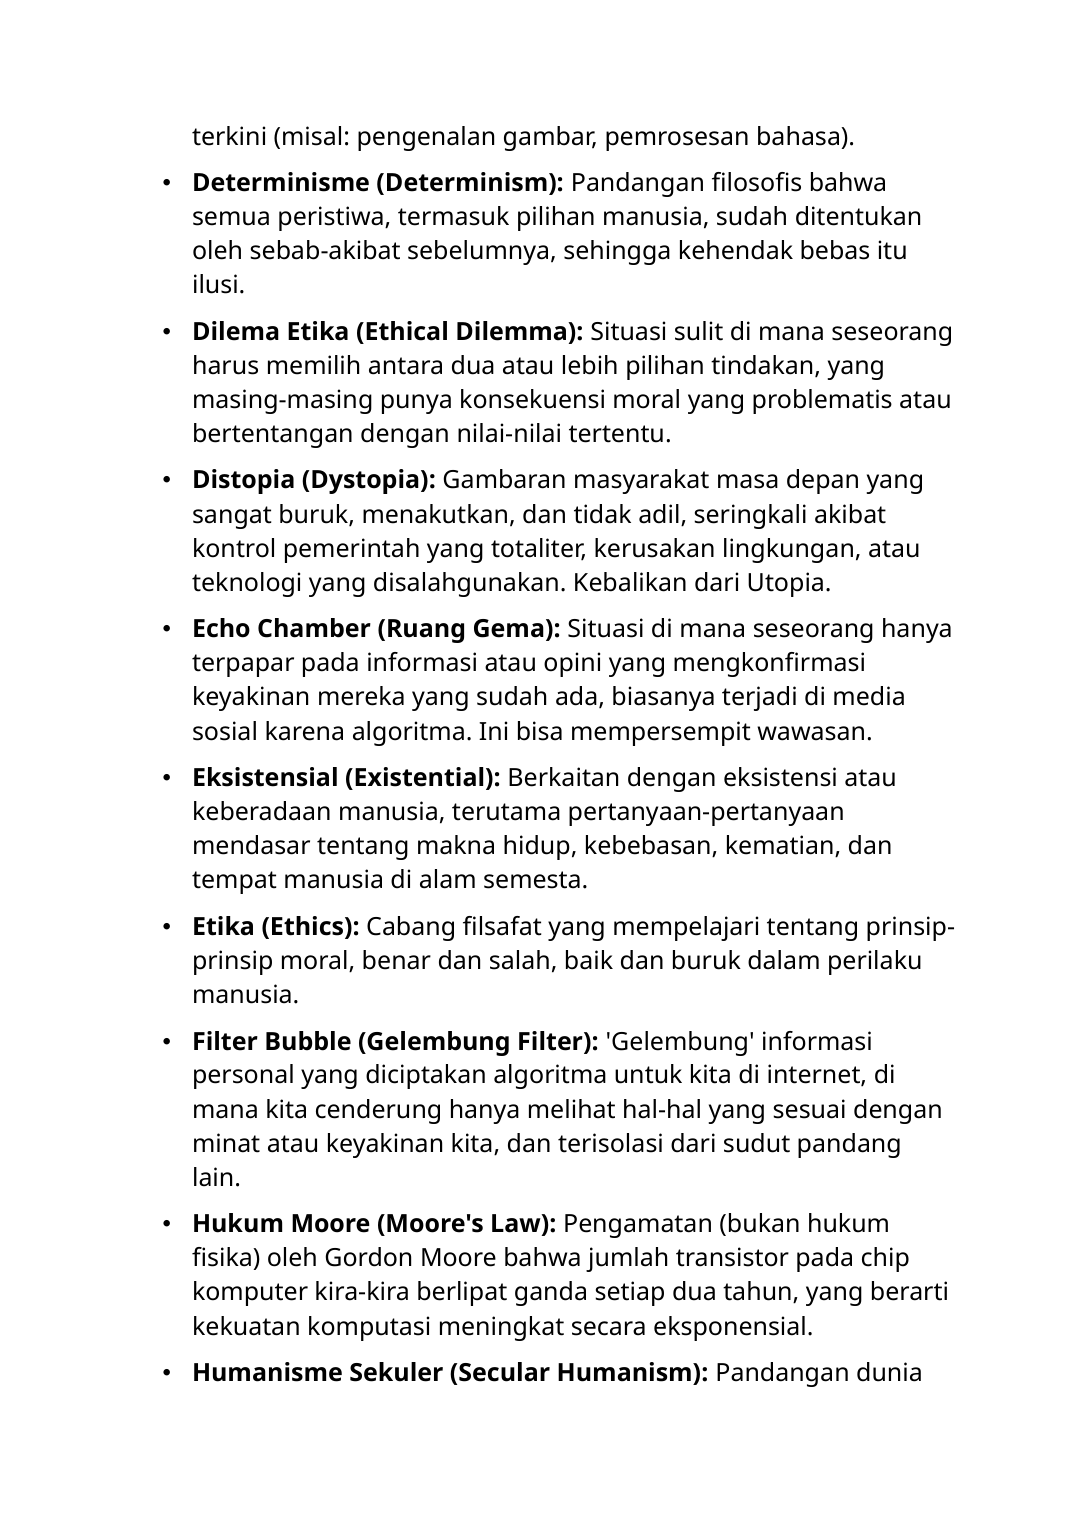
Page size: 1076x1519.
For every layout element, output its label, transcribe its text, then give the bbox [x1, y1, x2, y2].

list Dilema Etika (Ethical Dilemma): Situasi sulit di mana seseorang harus memilih antara dua atau lebih pilihan tindakan, yang masing-masing punya konsekuensi moral yang problematis atau bertentangan dengan nilai-nilai tertentu. [162, 313, 957, 450]
list Determinisme (Determinism): Pandangan filosofis bahwa semua peristiwa, termasuk pilihan manusia, sudah ditentukan oleh sebab-akibat sebelumnya, sehingga kehendak bebas itu ilusi. [162, 165, 957, 301]
list Hukum Moore (Moore's Law): Pengamatan (bukan hukum fisika) oleh Gordon Moore bahwa jumlah transistor pada chip komputer kira-kira berlipat ganda setiap dua tahun, yang berarti kekuatan komputasi meningkat secara eksponensial. [162, 1206, 957, 1342]
list Etika (Ethics): Cabang filsafat yang mempelajari tentang prinsip-prinsip moral, benar dan salah, baik dan buruk dalam perilaku manusia. [162, 908, 957, 1011]
list terkini (misal: pengenalan gambar, pemrosesan bahasa). [162, 118, 957, 152]
list Distopia (Dystopia): Gambaran masyarakat masa depan yang sangat buruk, menakutkan, dan tidak adil, seringkali akibat kontrol pemerintah yang totaliter, kerusakan lingkungan, atau teknologi yang disalahgunakan. Kebalikan dari Utopia. [162, 462, 957, 598]
list Filter Bubble (Gelembung Filter): 'Gelembung' informasi personal yang diciptakan algoritma untuk kita di internet, di mana kita cenderung hanya melihat hal-hal yang sesuai dengan minat atau keyakinan kita, dan terisolasi dari sudut pandang lain. [162, 1023, 957, 1193]
list Echo Chamber (Ruang Gema): Situasi di mana seseorang hanya terpapar pada informasi atau opini yang mengkonfirmasi keyakinan mereka yang sudah ada, biasanya terjadi di media sosial karena algoritma. Ini bisa mempersempit wawasan. [162, 611, 957, 747]
list Humanisme Sekuler (Secular Humanism): Pandangan dunia [162, 1355, 957, 1389]
list Eksistensial (Existential): Berkaitan dengan eksistensi atau keberadaan manusia, terutama pertanyaan-pertanyaan mendasar tentang makna hidup, kebebasan, kematian, dan tempat manusia di alam semesta. [162, 760, 957, 896]
